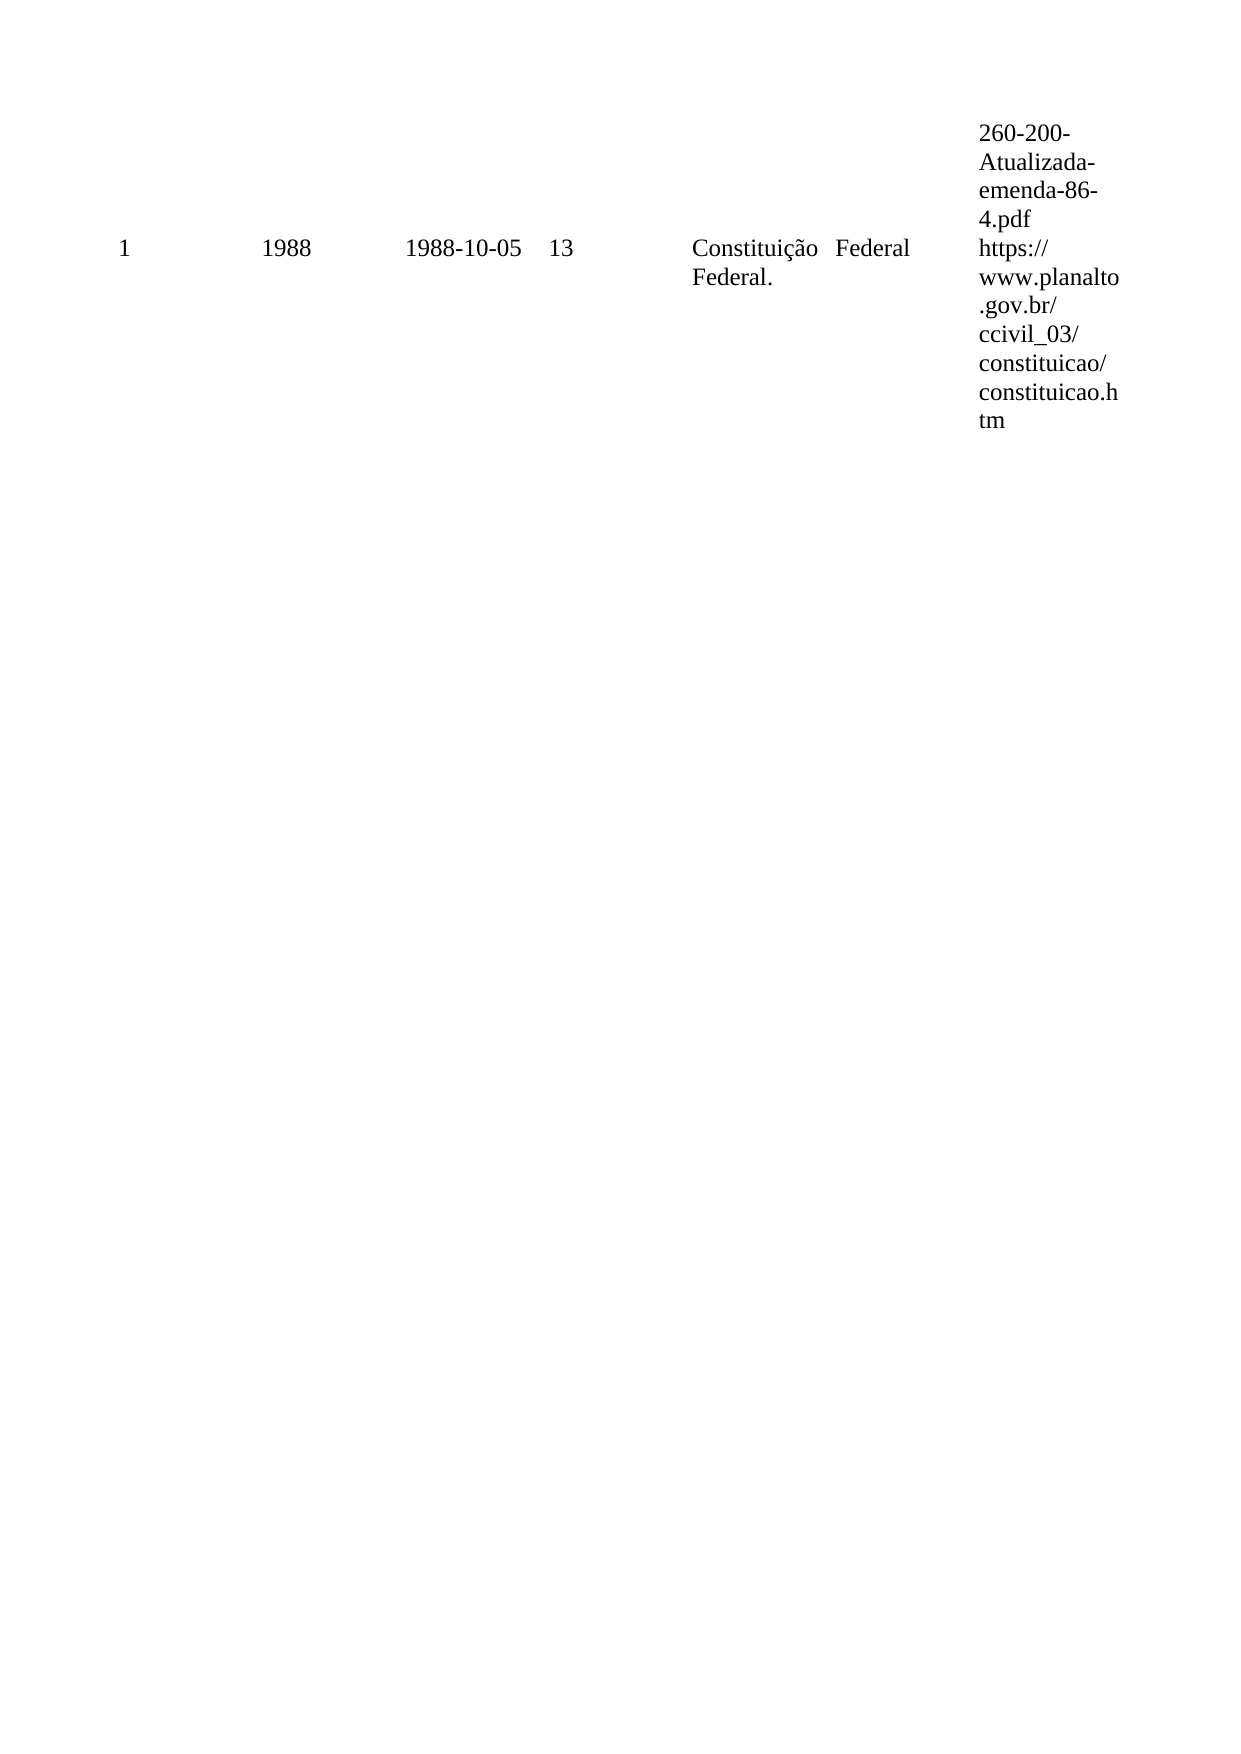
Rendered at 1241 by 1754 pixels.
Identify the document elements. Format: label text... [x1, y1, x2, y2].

table_cell 1988-10-05 [405, 233, 548, 434]
table_cell 1988 [261, 233, 405, 434]
table_cell [548, 118, 692, 233]
table_cell Federal [835, 233, 979, 434]
table_cell [692, 118, 835, 233]
table_cell Constituição Federal. [692, 233, 835, 434]
table_cell 13 [548, 233, 692, 434]
table_cell [261, 118, 405, 233]
table_cell [118, 118, 261, 233]
table_cell [405, 118, 548, 233]
table_cell 1 [118, 233, 261, 434]
table_cell https://www.planalto.gov.br/ccivil_03/constituicao/constituicao.htm [979, 233, 1122, 434]
table_cell 260-200-Atualizada-emenda-86-4.pdf [979, 118, 1122, 233]
table_cell [835, 118, 979, 233]
